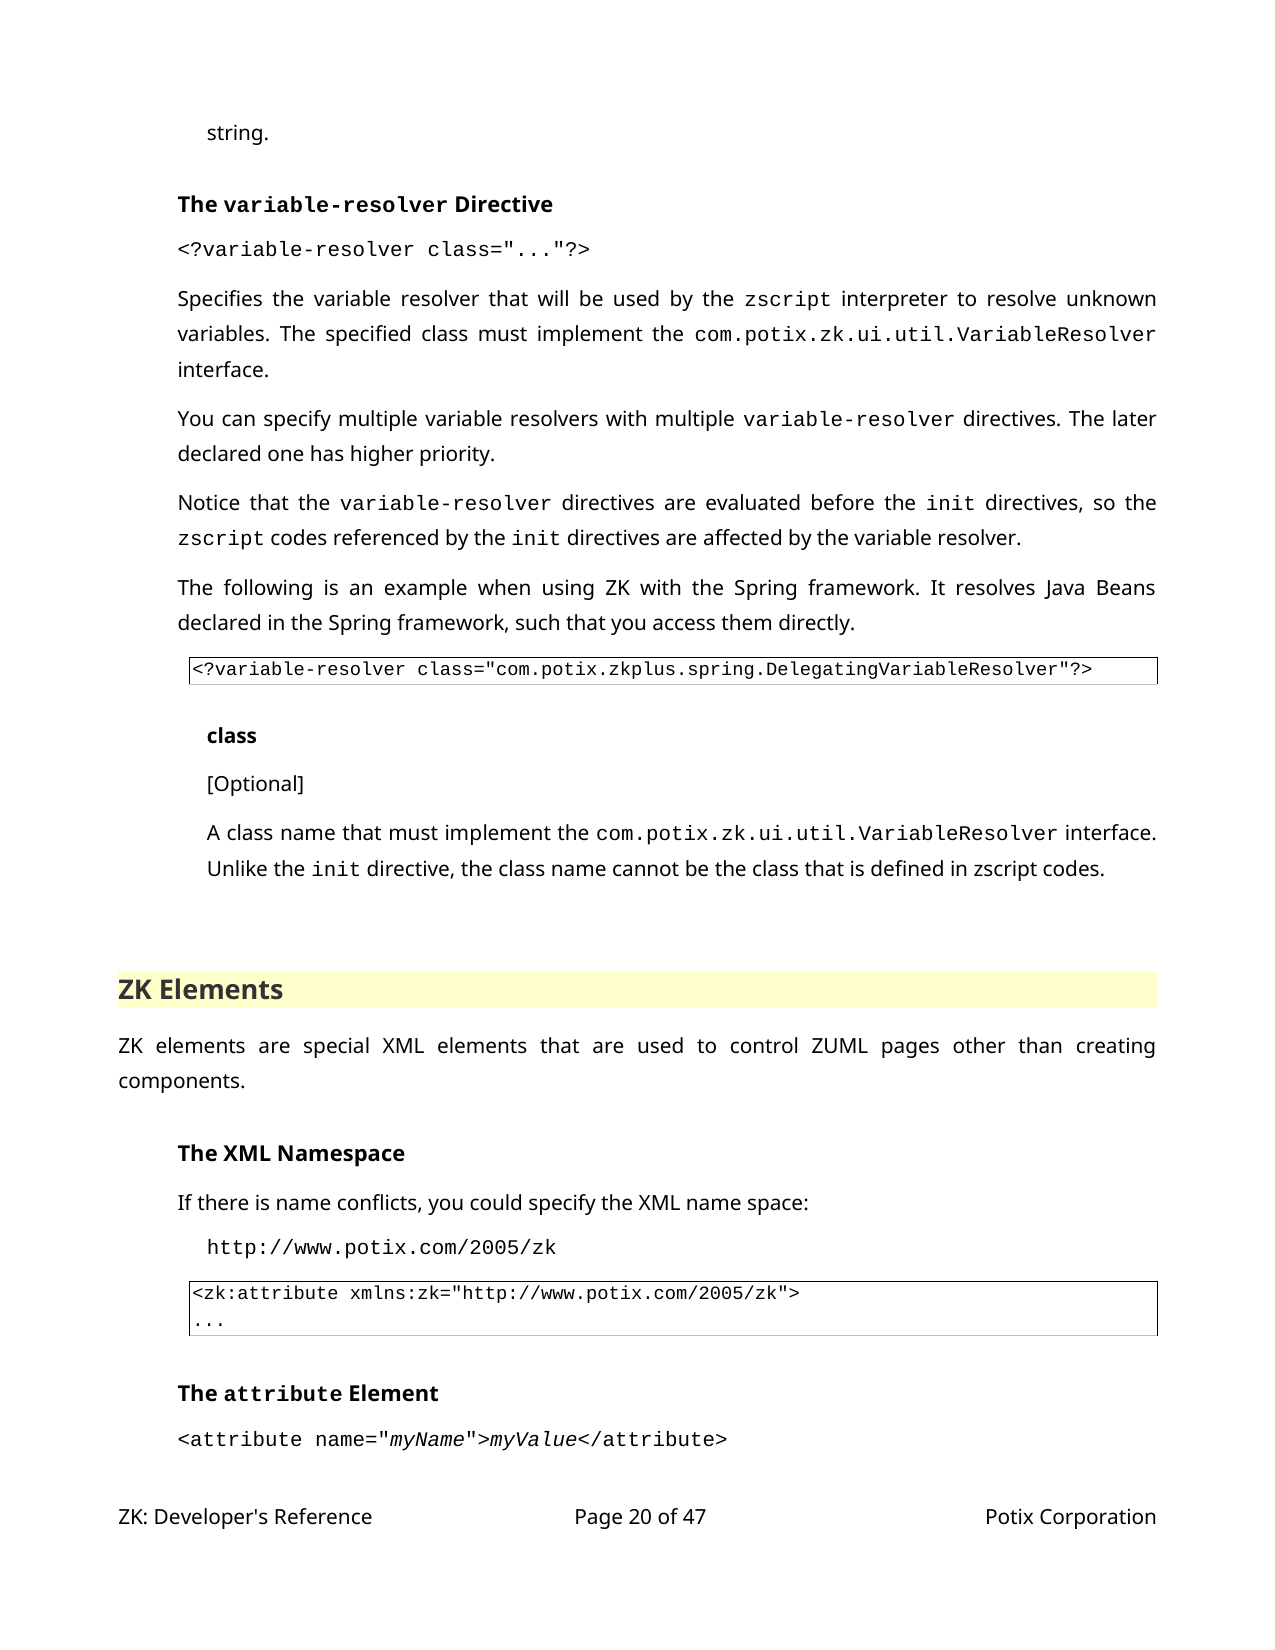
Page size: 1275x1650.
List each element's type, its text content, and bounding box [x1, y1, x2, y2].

subtitle class [207, 721, 1157, 749]
text Specifies the variable resolver that will be used by the zscript interpreter to resolve unknown variables. The specified class must implement the com.potix.zk.ui.util.VariableResolver interface. [177, 284, 1157, 383]
text ZK elements are special XML elements that are used to control ZUML pages other than creating components. [118, 1031, 1157, 1095]
text <?variable-resolver class="com.potix.zkplus.spring.DelegatingVariableResolver"?> [190, 658, 1157, 684]
subtitle The variable-resolver Directive [177, 189, 1157, 219]
text If there is name conflicts, you could specify the XML name space: [177, 1188, 1157, 1216]
subtitle ZK Elements [118, 971, 1157, 1008]
text The following is an example when using ZK with the Spring framework. It resolves Java Beans declared in the Spring framework, such that you access them directly. [177, 573, 1157, 636]
text <zk:attribute xmlns:zk="http://www.potix.com/2005/zk"> [190, 1282, 1157, 1305]
subtitle The attribute Element [177, 1378, 1157, 1408]
text ... [190, 1308, 1157, 1335]
text <attribute name="myName">myValue</attribute> [177, 1429, 1157, 1452]
text <?variable-resolver class="..."?> [177, 239, 1157, 263]
text string. [207, 118, 1157, 146]
text A class name that must implement the com.potix.zk.ui.util.VariableResolver interface. Unlike the init directive, the class name cannot be the class that is defined in zscript codes. [207, 818, 1157, 882]
text [Optional] [207, 769, 1157, 798]
text Notice that the variable-resolver directives are evaluated before the init directives, so the zscript codes referenced by the init directives are affected by the variable resolver. [177, 488, 1157, 552]
subtitle The XML Namespace [177, 1137, 1157, 1167]
text http://www.potix.com/2005/zk [207, 1237, 1157, 1260]
text You can specify multiple variable resolvers with multiple variable-resolver directives. The later declared one has higher priority. [177, 404, 1157, 467]
